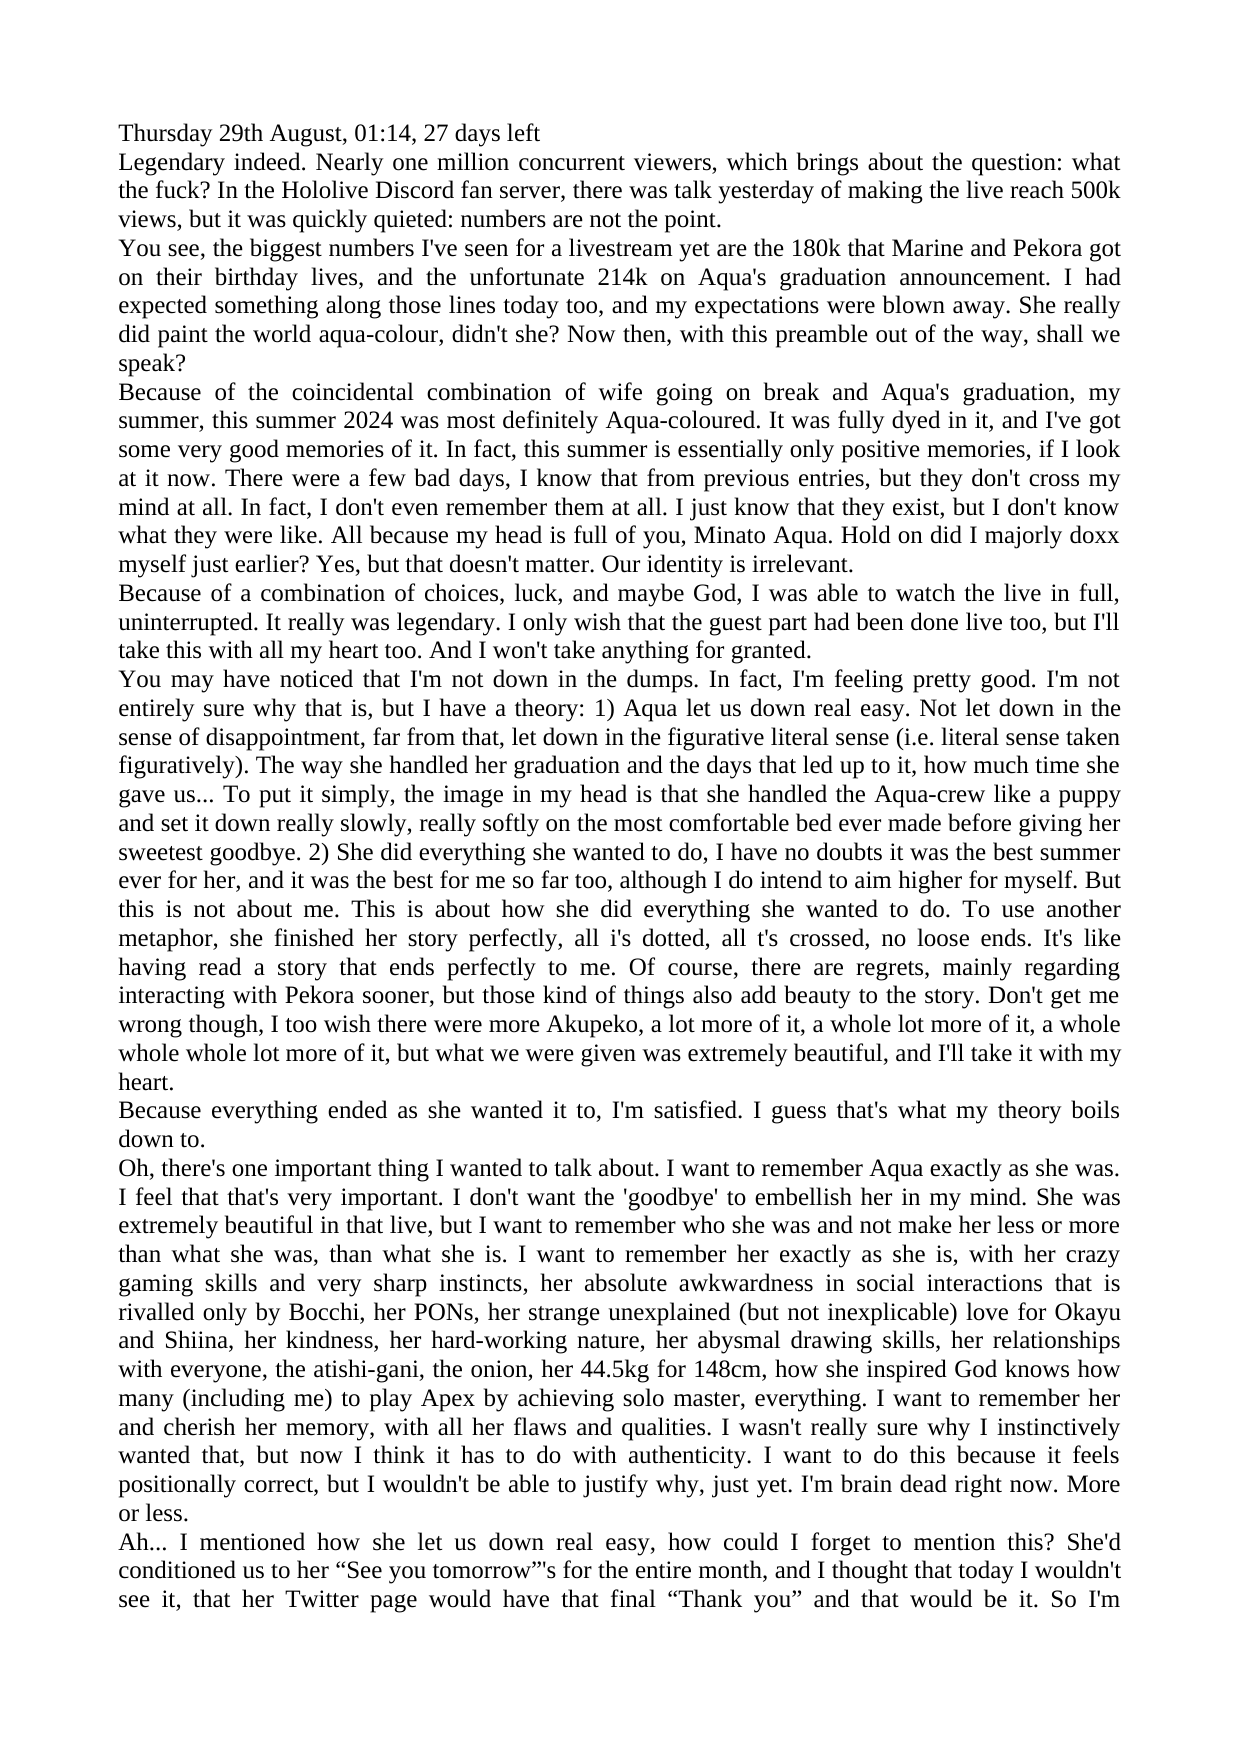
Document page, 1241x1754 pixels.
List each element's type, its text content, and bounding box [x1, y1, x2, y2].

text Because of a combination of choices, luck, and maybe God, I was able to watch the live in full, uninterrupted. It really was legendary. I only wish that the guest part had been done live too, but I'll take this with all my heart too. And I won't take anything for granted. [118, 578, 1122, 664]
text Ah... I mentioned how she let us down real easy, how could I forget to mention this? She'd conditioned us to her “See you tomorrow”'s for the entire month, and I thought that today I wouldn't see it, that her Twitter page would have that final “Thank you” and that would be it. So I'm [118, 1527, 1122, 1613]
text You see, the biggest numbers I've seen for a livestream yet are the 180k that Marine and Pekora got on their birthday lives, and the unfortunate 214k on Aqua's graduation announcement. I had expected something along those lines today too, and my expectations were blown away. She really did paint the world aqua-colour, didn't she? Now then, with this preamble out of the way, shall we speak? [118, 233, 1122, 377]
text Because everything ended as she wanted it to, I'm satisfied. I guess that's what my theory boils down to. [118, 1096, 1122, 1153]
text Oh, there's one important thing I wanted to talk about. I want to remember Aqua exactly as she was. I feel that that's very important. I don't want the 'goodbye' to embellish her in my mind. She was extremely beautiful in that live, but I want to remember who she was and not make her less or more than what she was, than what she is. I want to remember her exactly as she is, with her crazy gaming skills and very sharp instincts, her absolute awkwardness in social interactions that is rivalled only by Bocchi, her PONs, her strange unexplained (but not inexplicable) love for Okayu and Shiina, her kindness, her hard-working nature, her abysmal drawing skills, her relationships with everyone, the atishi-gani, the onion, her 44.5kg for 148cm, how she inspired God knows how many (including me) to play Apex by achieving solo master, everything. I want to remember her and cherish her memory, with all her flaws and qualities. I wasn't really sure why I instinctively wanted that, but now I think it has to do with authenticity. I want to do this because it feels positionally correct, but I wouldn't be able to justify why, just yet. I'm brain dead right now. More or less. [118, 1153, 1122, 1527]
text Because of the coincidental combination of wife going on break and Aqua's graduation, my summer, this summer 2024 was most definitely Aqua-coloured. It was fully dyed in it, and I've got some very good memories of it. In fact, this summer is essentially only positive memories, if I look at it now. There were a few bad days, I know that from previous entries, but they don't cross my mind at all. In fact, I don't even remember them at all. I just know that they exist, but I don't know what they were like. All because my head is full of you, Minato Aqua. Hold on did I majorly doxx myself just earlier? Yes, but that doesn't matter. Our identity is irrelevant. [118, 377, 1122, 578]
text Thursday 29th August, 01:14, 27 days left [118, 118, 1122, 147]
text You may have noticed that I'm not down in the dumps. In fact, I'm feeling pretty good. I'm not entirely sure why that is, but I have a theory: 1) Aqua let us down real easy. Not let down in the sense of disappointment, far from that, let down in the figurative literal sense (i.e. literal sense taken figuratively). The way she handled her graduation and the days that led up to it, how much time she gave us... To put it simply, the image in my head is that she handled the Aqua-crew like a puppy and set it down really slowly, really softly on the most comfortable bed ever made before giving her sweetest goodbye. 2) She did everything she wanted to do, I have no doubts it was the best summer ever for her, and it was the best for me so far too, although I do intend to aim higher for myself. But this is not about me. This is about how she did everything she wanted to do. To use another metaphor, she finished her story perfectly, all i's dotted, all t's crossed, no loose ends. It's like having read a story that ends perfectly to me. Of course, there are regrets, mainly regarding interacting with Pekora sooner, but those kind of things also add beauty to the story. Don't get me wrong though, I too wish there were more Akupeko, a lot more of it, a whole lot more of it, a whole whole whole lot more of it, but what we were given was extremely beautiful, and I'll take it with my heart. [118, 664, 1122, 1096]
text Legendary indeed. Nearly one million concurrent viewers, which brings about the question: what the fuck? In the Hololive Discord fan server, there was talk yesterday of making the live reach 500k views, but it was quickly quieted: numbers are not the point. [118, 147, 1122, 233]
